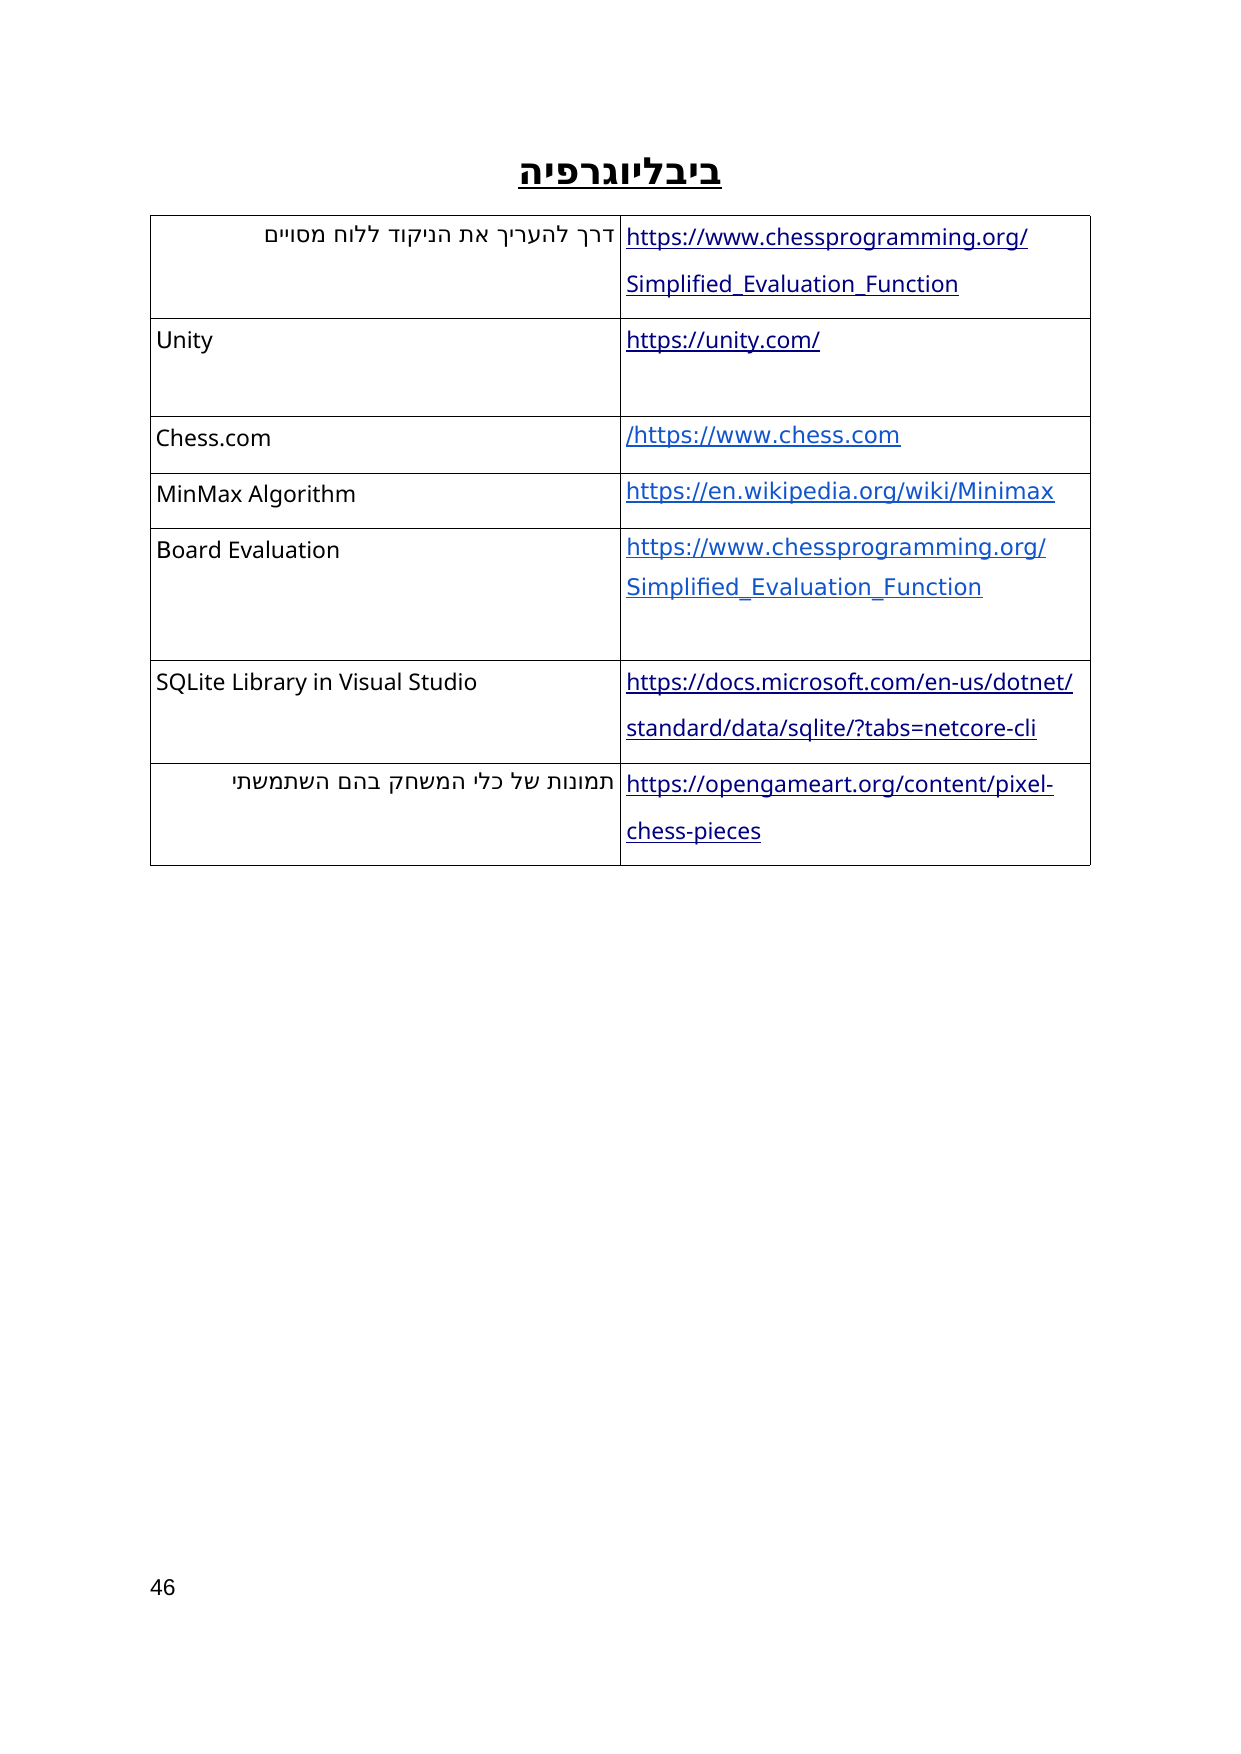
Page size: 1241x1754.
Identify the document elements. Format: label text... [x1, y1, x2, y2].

table_cell תמונות של כלי המשחק בהם השתמשתי [151, 764, 620, 865]
table_cell MinMax Algorithm [151, 474, 620, 528]
table_cell Chess.com [151, 417, 620, 472]
table_cell https://docs.microsoft.com/en-us/dotnet/standard/data/sqlite/?tabs=netcore-cli [621, 661, 1090, 762]
table_cell https://www.chess.com/ [621, 417, 1090, 472]
text ביבליוגרפיה [150, 150, 1090, 194]
table_cell https://unity.com/ [621, 319, 1090, 416]
table_cell Unity [151, 319, 620, 416]
table_header דרך להעריך את הניקוד ללוח מסויים [151, 216, 620, 318]
table_header https://www.chessprogramming.org/Simplified_Evaluation_Function [621, 216, 1090, 318]
table_cell https://en.wikipedia.org/wiki/Minimax [621, 474, 1090, 528]
table_cell SQLite Library in Visual Studio [151, 661, 620, 762]
table_cell https://www.chessprogramming.org/Simplified_Evaluation_Function [621, 529, 1090, 660]
table_cell https://opengameart.org/content/pixel-chess-pieces [621, 764, 1090, 865]
table_cell Board Evaluation [151, 529, 620, 660]
